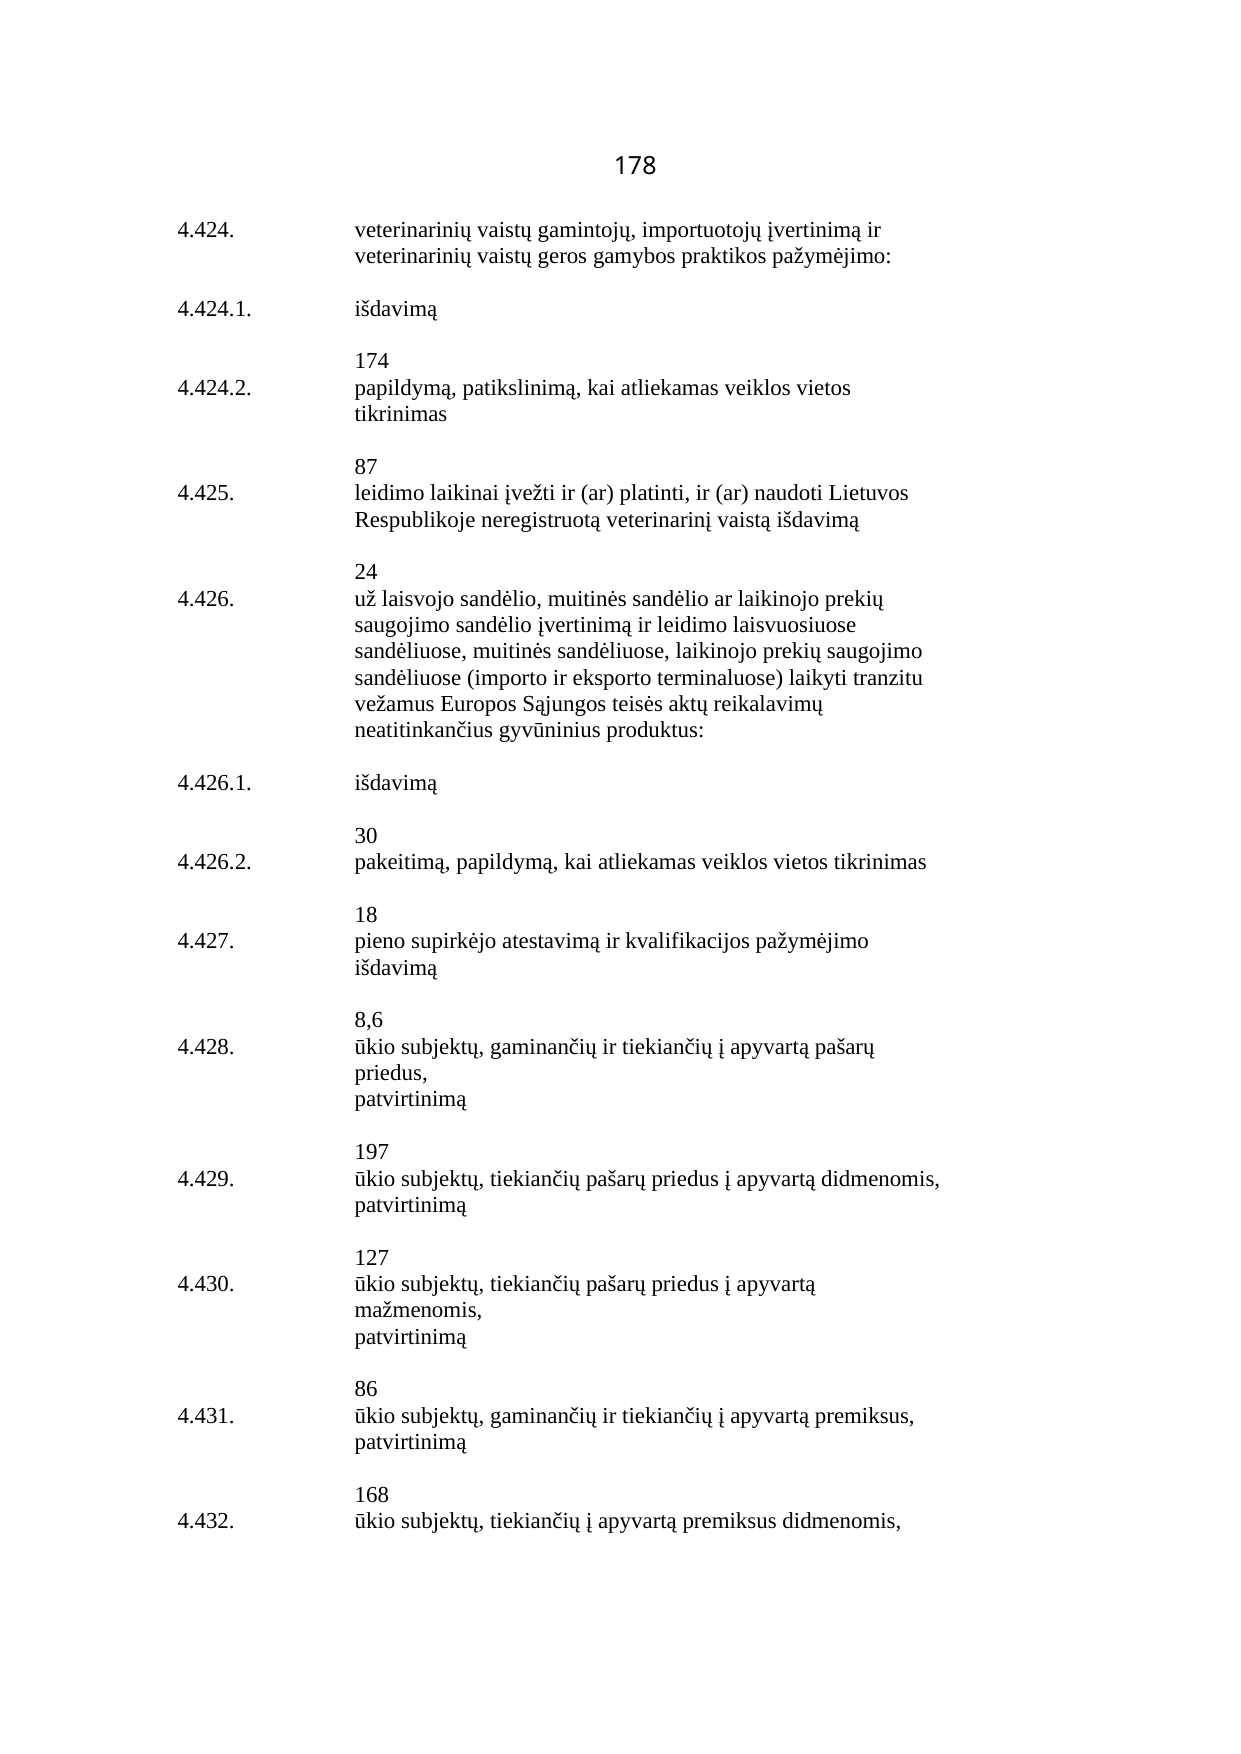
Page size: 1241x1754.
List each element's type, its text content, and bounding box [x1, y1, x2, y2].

text 4.425. leidimo laikinai įvežti ir (ar) platinti, ir (ar) naudoti Lietuvos Respublikoje neregistruotą veterinarinį vaistą išdavimą 24 [177, 479, 945, 585]
text 4.429. ūkio subjektų, tiekiančių pašarų priedus į apyvartą didmenomis, [177, 1164, 945, 1191]
text patvirtinimą 197 [354, 1086, 945, 1164]
text patvirtinimą 127 [354, 1191, 945, 1270]
text 4.428. ūkio subjektų, gaminančių ir tiekiančių į apyvartą pašarų priedus, [177, 1033, 945, 1086]
text patvirtinimą 86 [354, 1323, 945, 1402]
text 4.426.2. pakeitimą, papildymą, kai atliekamas veiklos vietos tikrinimas 18 [177, 848, 945, 927]
text 4.432. ūkio subjektų, tiekiančių į apyvartą premiksus didmenomis, [177, 1507, 945, 1533]
text 4.430. ūkio subjektų, tiekiančių pašarų priedus į apyvartą mažmenomis, [177, 1270, 945, 1323]
text 4.426.1. išdavimą 30 [177, 769, 945, 848]
text 4.427. pieno supirkėjo atestavimą ir kvalifikacijos pažymėjimo išdavimą 8,6 [177, 927, 945, 1033]
text 4.424.2. papildymą, patikslinimą, kai atliekamas veiklos vietos tikrinimas 87 [177, 374, 945, 479]
text 4.426. už laisvojo sandėlio, muitinės sandėlio ar laikinojo prekių saugojimo sandėlio įvertinimą ir leidimo laisvuosiuose sandėliuose, muitinės sandėliuose, laikinojo prekių saugojimo sandėliuose (importo ir eksporto terminaluose) laikyti tranzitu vežamus Europos Sąjungos teisės aktų reikalavimų neatitinkančius gyvūninius produktus: [177, 585, 945, 769]
text 4.424.1. išdavimą 174 [177, 295, 945, 374]
text 4.424. veterinarinių vaistų gamintojų, importuotojų įvertinimą ir [177, 216, 945, 242]
text veterinarinių vaistų geros gamybos praktikos pažymėjimo: [354, 242, 945, 295]
text patvirtinimą 168 [354, 1428, 945, 1507]
text 4.431. ūkio subjektų, gaminančių ir tiekiančių į apyvartą premiksus, [177, 1402, 945, 1428]
